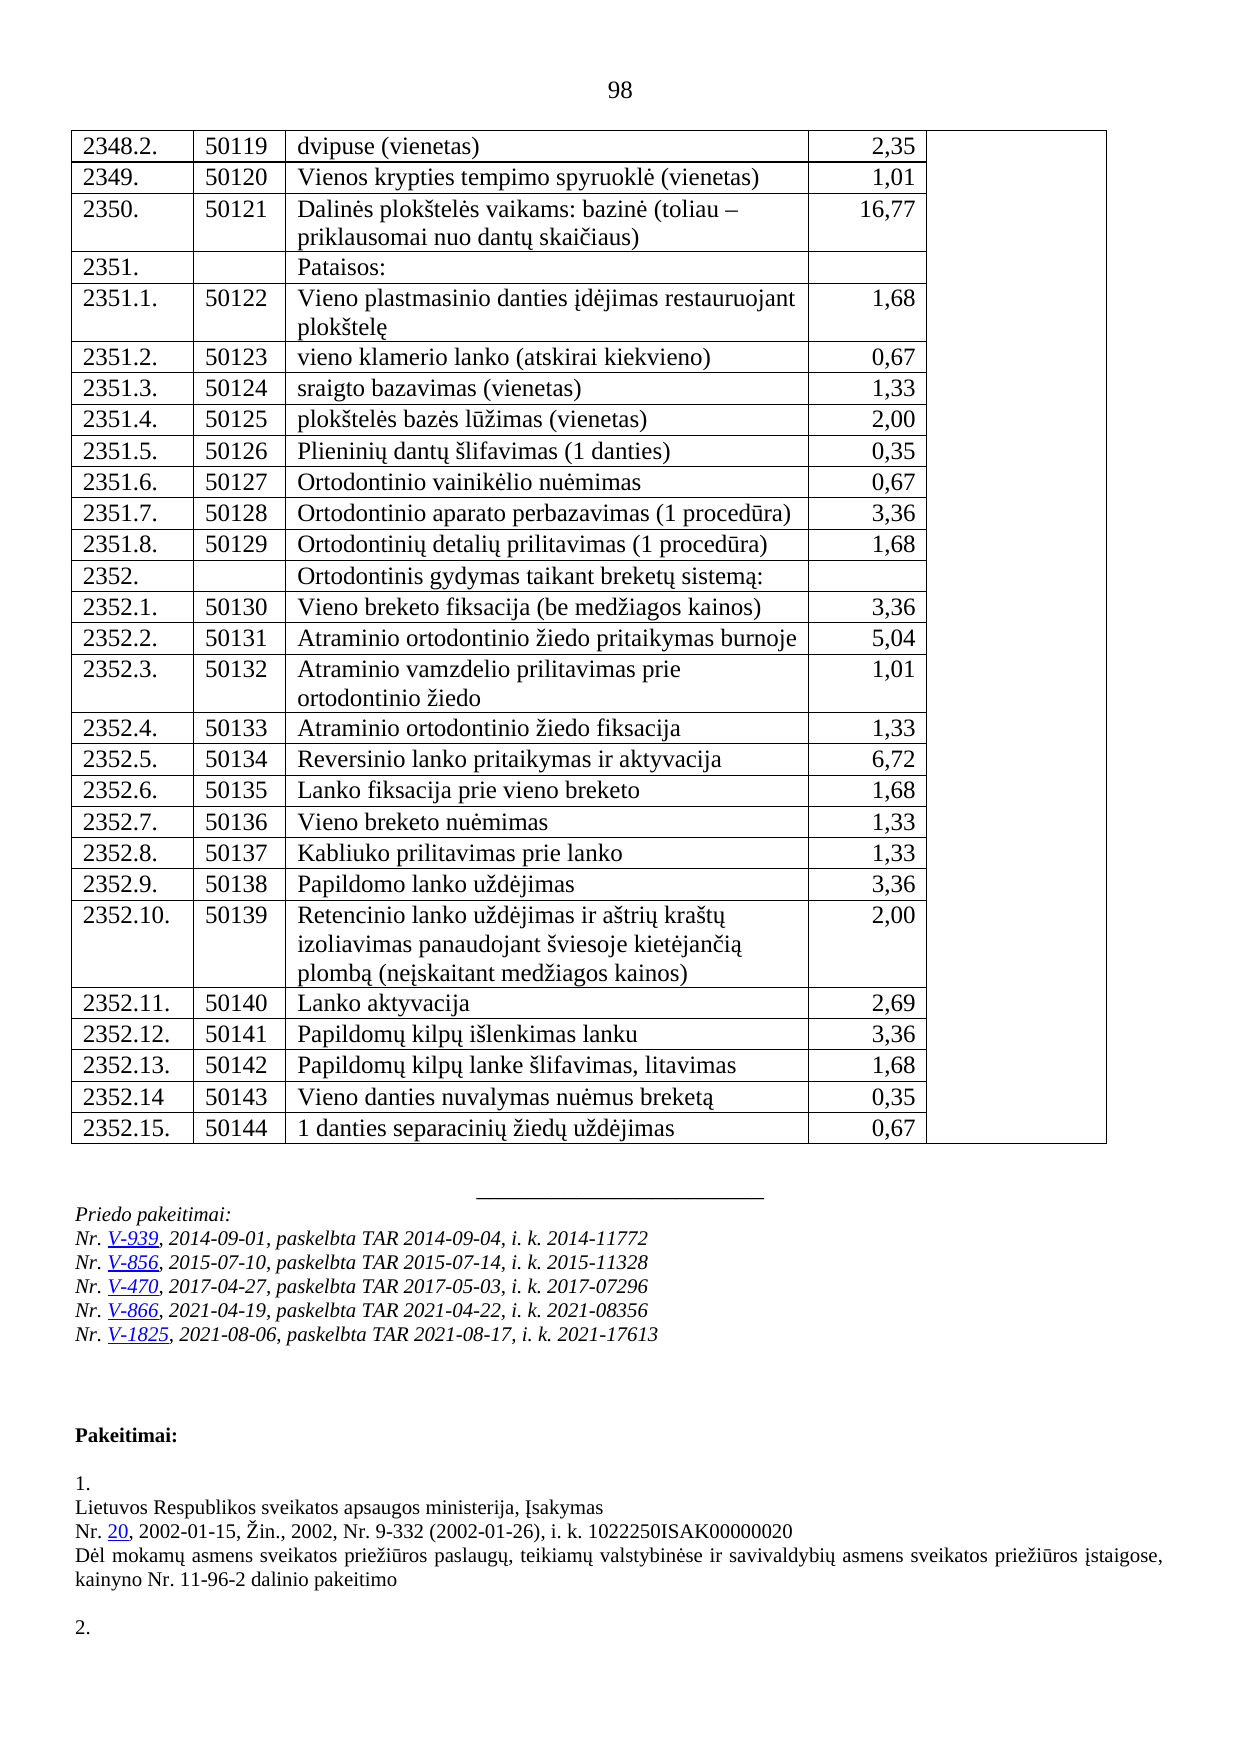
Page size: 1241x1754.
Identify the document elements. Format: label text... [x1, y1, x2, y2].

table_cell Papildomų kilpų lanke šlifavimas, litavimas [286, 1050, 808, 1081]
table_cell 5,04 [809, 623, 926, 653]
table_cell Ortodontinio vainikėlio nuėmimas [286, 467, 808, 497]
table_cell 50125 [194, 405, 285, 435]
table_cell 2351.5. [72, 436, 193, 466]
table_cell Ortodontinis gydymas taikant breketų sistemą: [286, 561, 808, 591]
table_cell [1107, 404, 1120, 435]
table_cell 2351.3. [72, 373, 193, 403]
table_cell [1107, 712, 1120, 743]
table_cell 50135 [194, 776, 285, 806]
table_cell 50142 [194, 1050, 285, 1081]
table_cell 2352.15. [72, 1113, 193, 1143]
text Nr. V-866, 2021-04-19, paskelbta TAR 2021-04-22, i. k. 2021-08356 [75, 1298, 1165, 1322]
table_cell [1107, 466, 1120, 497]
table_cell 2352.2. [72, 623, 193, 653]
table_cell 1,01 [809, 163, 926, 193]
table_cell [1107, 130, 1120, 161]
table_cell 2352.6. [72, 776, 193, 806]
table_cell 2348.2. [72, 131, 193, 161]
table_cell Atraminio ortodontinio žiedo pritaikymas burnoje [286, 623, 808, 653]
table_cell 3,36 [809, 1019, 926, 1049]
table_cell 1,68 [809, 776, 926, 806]
table_cell [1107, 837, 1120, 868]
table_cell [1107, 497, 1120, 528]
table_cell 3,36 [809, 498, 926, 528]
table_cell Vienos krypties tempimo spyruoklė (vienetas) [286, 163, 808, 193]
table_cell Retencinio lanko uždėjimas ir aštrių kraštų izoliavimas panaudojant šviesoje kietėjančią plombą (neįskaitant medžiagos kainos) [286, 901, 808, 987]
table_cell 2352.14 [72, 1082, 193, 1112]
table_cell [1107, 560, 1120, 591]
table_cell 1,68 [809, 1050, 926, 1081]
table_cell [1107, 283, 1120, 341]
table_cell 0,35 [809, 1082, 926, 1112]
table_cell [1107, 1049, 1120, 1081]
table_cell dvipuse (vienetas) [286, 131, 808, 161]
text Priedo pakeitimai: [75, 1202, 1165, 1226]
text Nr. V-856, 2015-07-10, paskelbta TAR 2015-07-14, i. k. 2015-11328 [75, 1250, 1165, 1274]
text Nr. V-939, 2014-09-01, paskelbta TAR 2014-09-04, i. k. 2014-11772 [75, 1226, 1165, 1250]
table_cell Plieninių dantų šlifavimas (1 danties) [286, 436, 808, 466]
table_cell Pataisos: [286, 252, 808, 282]
text 2. [75, 1615, 1165, 1639]
table_cell 50122 [194, 284, 285, 341]
table_cell 2352.12. [72, 1019, 193, 1049]
table_cell [1107, 775, 1120, 806]
table_cell Atraminio ortodontinio žiedo fiksacija [286, 713, 808, 743]
table_cell 1,33 [809, 713, 926, 743]
table_cell 2350. [72, 194, 193, 251]
table_cell [1107, 987, 1120, 1018]
table_cell 50134 [194, 744, 285, 774]
table_cell 2351.6. [72, 467, 193, 497]
table_cell 50130 [194, 592, 285, 622]
text 1. [75, 1471, 1165, 1495]
table_cell [194, 561, 285, 591]
table_cell 3,36 [809, 592, 926, 622]
table_cell 50123 [194, 342, 285, 372]
table_cell [1107, 1112, 1120, 1143]
table_cell sraigto bazavimas (vienetas) [286, 373, 808, 403]
table_cell 50127 [194, 467, 285, 497]
table_cell 2352. [72, 561, 193, 591]
table_cell plokštelės bazės lūžimas (vienetas) [286, 405, 808, 435]
table_cell [1107, 900, 1120, 987]
table_cell Dalinės plokštelės vaikams: bazinė (toliau – priklausomai nuo dantų skaičiaus) [286, 194, 808, 251]
table_cell 1 danties separacinių žiedų uždėjimas [286, 1113, 808, 1143]
table_cell 16,77 [809, 194, 926, 251]
table_cell Atraminio vamzdelio prilitavimas prie ortodontinio žiedo [286, 655, 808, 712]
text Nr. 20, 2002-01-15, Žin., 2002, Nr. 9-332 (2002-01-26), i. k. 1022250ISAK00000020 [75, 1519, 1165, 1543]
table_cell 2352.9. [72, 869, 193, 899]
table_cell 0,67 [809, 342, 926, 372]
table_cell 2,35 [809, 131, 926, 161]
table_cell 1,68 [809, 284, 926, 341]
table_cell 50136 [194, 807, 285, 837]
table_cell [1107, 161, 1120, 193]
text Pakeitimai: [75, 1423, 1165, 1447]
table_cell 50133 [194, 713, 285, 743]
table_cell [1107, 591, 1120, 622]
table_cell 2349. [72, 163, 193, 193]
table_cell 0,67 [809, 467, 926, 497]
table_cell 1,33 [809, 373, 926, 403]
table_cell 2,00 [809, 901, 926, 987]
table_cell 50144 [194, 1113, 285, 1143]
table_cell Ortodontinių detalių prilitavimas (1 procedūra) [286, 530, 808, 560]
table_cell 2351.7. [72, 498, 193, 528]
table_cell 3,36 [809, 869, 926, 899]
table_cell 2352.13. [72, 1050, 193, 1081]
table_cell 6,72 [809, 744, 926, 774]
text Nr. V-470, 2017-04-27, paskelbta TAR 2017-05-03, i. k. 2017-07296 [75, 1274, 1165, 1298]
table_cell Papildomų kilpų išlenkimas lanku [286, 1019, 808, 1049]
table_cell 50143 [194, 1082, 285, 1112]
table_cell [809, 561, 926, 591]
table_cell Vieno breketo nuėmimas [286, 807, 808, 837]
table_cell 2351.2. [72, 342, 193, 372]
table_cell [1107, 193, 1120, 251]
table_cell 1,68 [809, 530, 926, 560]
table_cell 2352.10. [72, 901, 193, 987]
table_cell 50141 [194, 1019, 285, 1049]
table_cell [194, 252, 285, 282]
table_cell [1107, 743, 1120, 774]
table_cell 50126 [194, 436, 285, 466]
table_cell [809, 252, 926, 282]
table_cell 2351. [72, 252, 193, 282]
table_cell Vieno danties nuvalymas nuėmus breketą [286, 1082, 808, 1112]
table_cell [1107, 868, 1120, 899]
table_cell 2,69 [809, 988, 926, 1018]
table_cell Reversinio lanko pritaikymas ir aktyvacija [286, 744, 808, 774]
table_cell Lanko aktyvacija [286, 988, 808, 1018]
table_cell vieno klamerio lanko (atskirai kiekvieno) [286, 342, 808, 372]
table_cell [1107, 1018, 1120, 1049]
table_cell Vieno breketo fiksacija (be medžiagos kainos) [286, 592, 808, 622]
table_cell 50119 [194, 131, 285, 161]
table_cell 50129 [194, 530, 285, 560]
table_cell 50140 [194, 988, 285, 1018]
table_cell 50120 [194, 163, 285, 193]
table_cell 50131 [194, 623, 285, 653]
table_cell 2351.1. [72, 284, 193, 341]
table_cell 2351.8. [72, 530, 193, 560]
table_cell Ortodontinio aparato perbazavimas (1 procedūra) [286, 498, 808, 528]
table_cell [1107, 529, 1120, 560]
text Lietuvos Respublikos sveikatos apsaugos ministerija, Įsakymas [75, 1495, 1165, 1519]
table_cell 50121 [194, 194, 285, 251]
table_cell [927, 131, 1106, 1143]
table_cell 2352.4. [72, 713, 193, 743]
text _______________________ [75, 1144, 1165, 1202]
table_cell 50128 [194, 498, 285, 528]
table_cell 0,67 [809, 1113, 926, 1143]
table_cell [1107, 372, 1120, 403]
table_cell 2352.7. [72, 807, 193, 837]
text Nr. V-1825, 2021-08-06, paskelbta TAR 2021-08-17, i. k. 2021-17613 [75, 1322, 1165, 1346]
table_cell 50138 [194, 869, 285, 899]
table_cell Vieno plastmasinio danties įdėjimas restauruojant plokštelę [286, 284, 808, 341]
table_cell 2352.8. [72, 838, 193, 868]
table_cell 2351.4. [72, 405, 193, 435]
table_cell Papildomo lanko uždėjimas [286, 869, 808, 899]
table_cell [1107, 341, 1120, 372]
table_cell 2352.5. [72, 744, 193, 774]
table_cell Kabliuko prilitavimas prie lanko [286, 838, 808, 868]
table_cell [1107, 435, 1120, 466]
table_cell 1,33 [809, 838, 926, 868]
table_cell 50124 [194, 373, 285, 403]
text Dėl mokamų asmens sveikatos priežiūros paslaugų, teikiamų valstybinėse ir savivaldybių asmens sveikatos priežiūros įstaigose, kainyno Nr. 11-96-2 dalinio pakeitimo [75, 1543, 1165, 1591]
table_cell 50132 [194, 655, 285, 712]
table_cell 50139 [194, 901, 285, 987]
table_cell [1107, 622, 1120, 653]
table_cell [1107, 251, 1120, 282]
table_cell 50137 [194, 838, 285, 868]
table_cell [1107, 654, 1120, 712]
table_cell 2352.1. [72, 592, 193, 622]
table_cell 2352.11. [72, 988, 193, 1018]
table_cell 0,35 [809, 436, 926, 466]
table_cell 1,01 [809, 655, 926, 712]
table_cell [1107, 1081, 1120, 1112]
table_cell 1,33 [809, 807, 926, 837]
table_cell [1107, 806, 1120, 837]
table_cell 2,00 [809, 405, 926, 435]
table_cell Lanko fiksacija prie vieno breketo [286, 776, 808, 806]
table_cell 2352.3. [72, 655, 193, 712]
